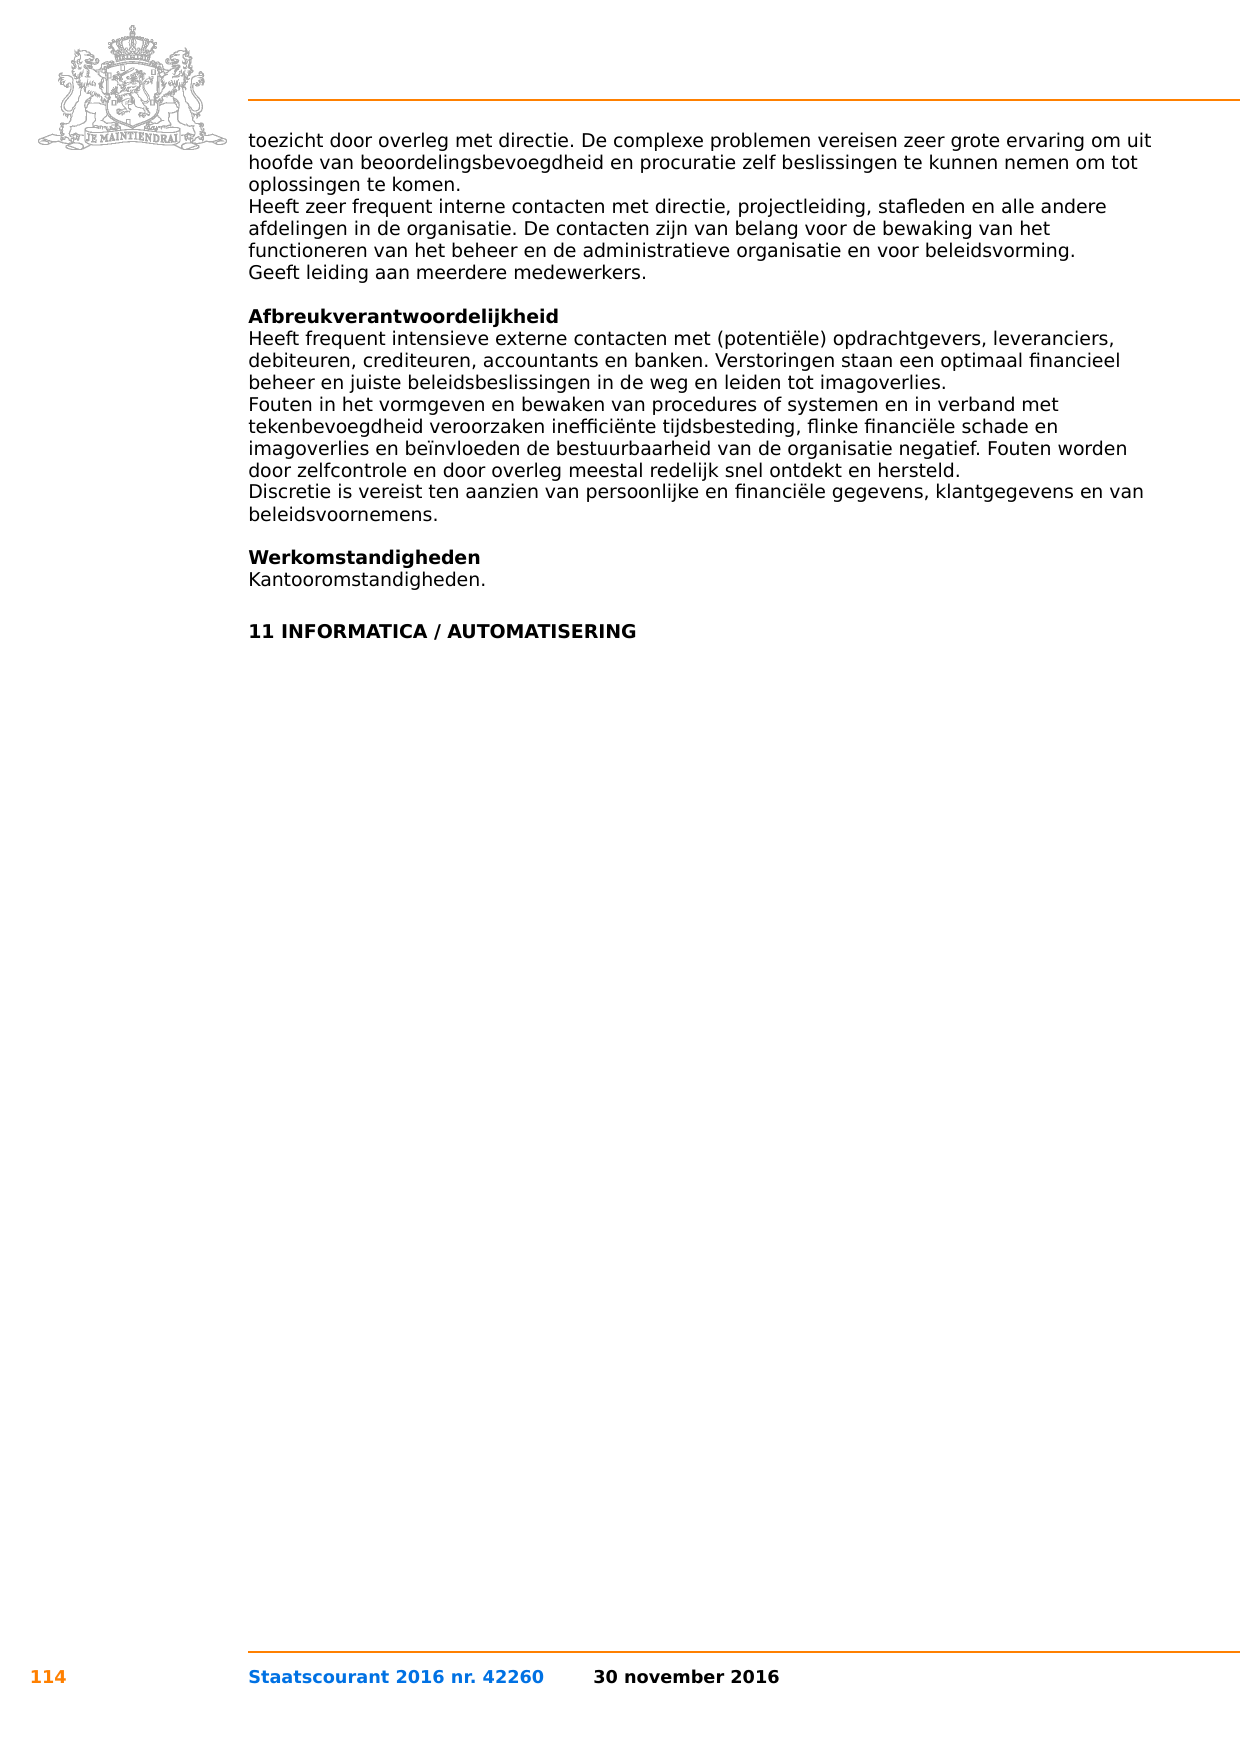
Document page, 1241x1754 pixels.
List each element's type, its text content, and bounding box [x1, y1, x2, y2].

text Discretie is vereist ten aanzien van persoonlijke en financiële gegevens, klantgegevens en van beleidsvoornemens. [248, 481, 1163, 525]
subtitle 11 INFORMATICA / AUTOMATISERING [248, 621, 1163, 643]
text Geeft leiding aan meerdere medewerkers. [248, 262, 1163, 284]
picture [38, 25, 227, 150]
text Kantooromstandigheden. [248, 569, 1163, 591]
text Heeft frequent intensieve externe contacten met (potentiële) opdrachtgevers, leveranciers, debiteuren, crediteuren, accountants en banken. Verstoringen staan een optimaal financieel beheer en juiste beleidsbeslissingen in de weg en leiden tot imagoverlies. [248, 328, 1163, 393]
text Fouten in het vormgeven en bewaken van procedures of systemen en in verband met tekenbevoegdheid veroorzaken inefficiënte tijdsbesteding, flinke financiële schade en imagoverlies en beïnvloeden de bestuurbaarheid van de organisatie negatief. Fouten worden door zelfcontrole en door overleg meestal redelijk snel ontdekt en hersteld. [248, 393, 1163, 481]
text toezicht door overleg met directie. De complexe problemen vereisen zeer grote ervaring om uit hoofde van beoordelingsbevoegdheid en procuratie zelf beslissingen te kunnen nemen om tot oplossingen te komen. [248, 130, 1163, 196]
text Afbreukverantwoordelijkheid [248, 306, 1163, 328]
text Werkomstandigheden [248, 547, 1163, 569]
text Heeft zeer frequent interne contacten met directie, projectleiding, stafleden en alle andere afdelingen in de organisatie. De contacten zijn van belang voor de bewaking van het functioneren van het beheer en de administratieve organisatie en voor beleidsvorming. [248, 196, 1163, 262]
